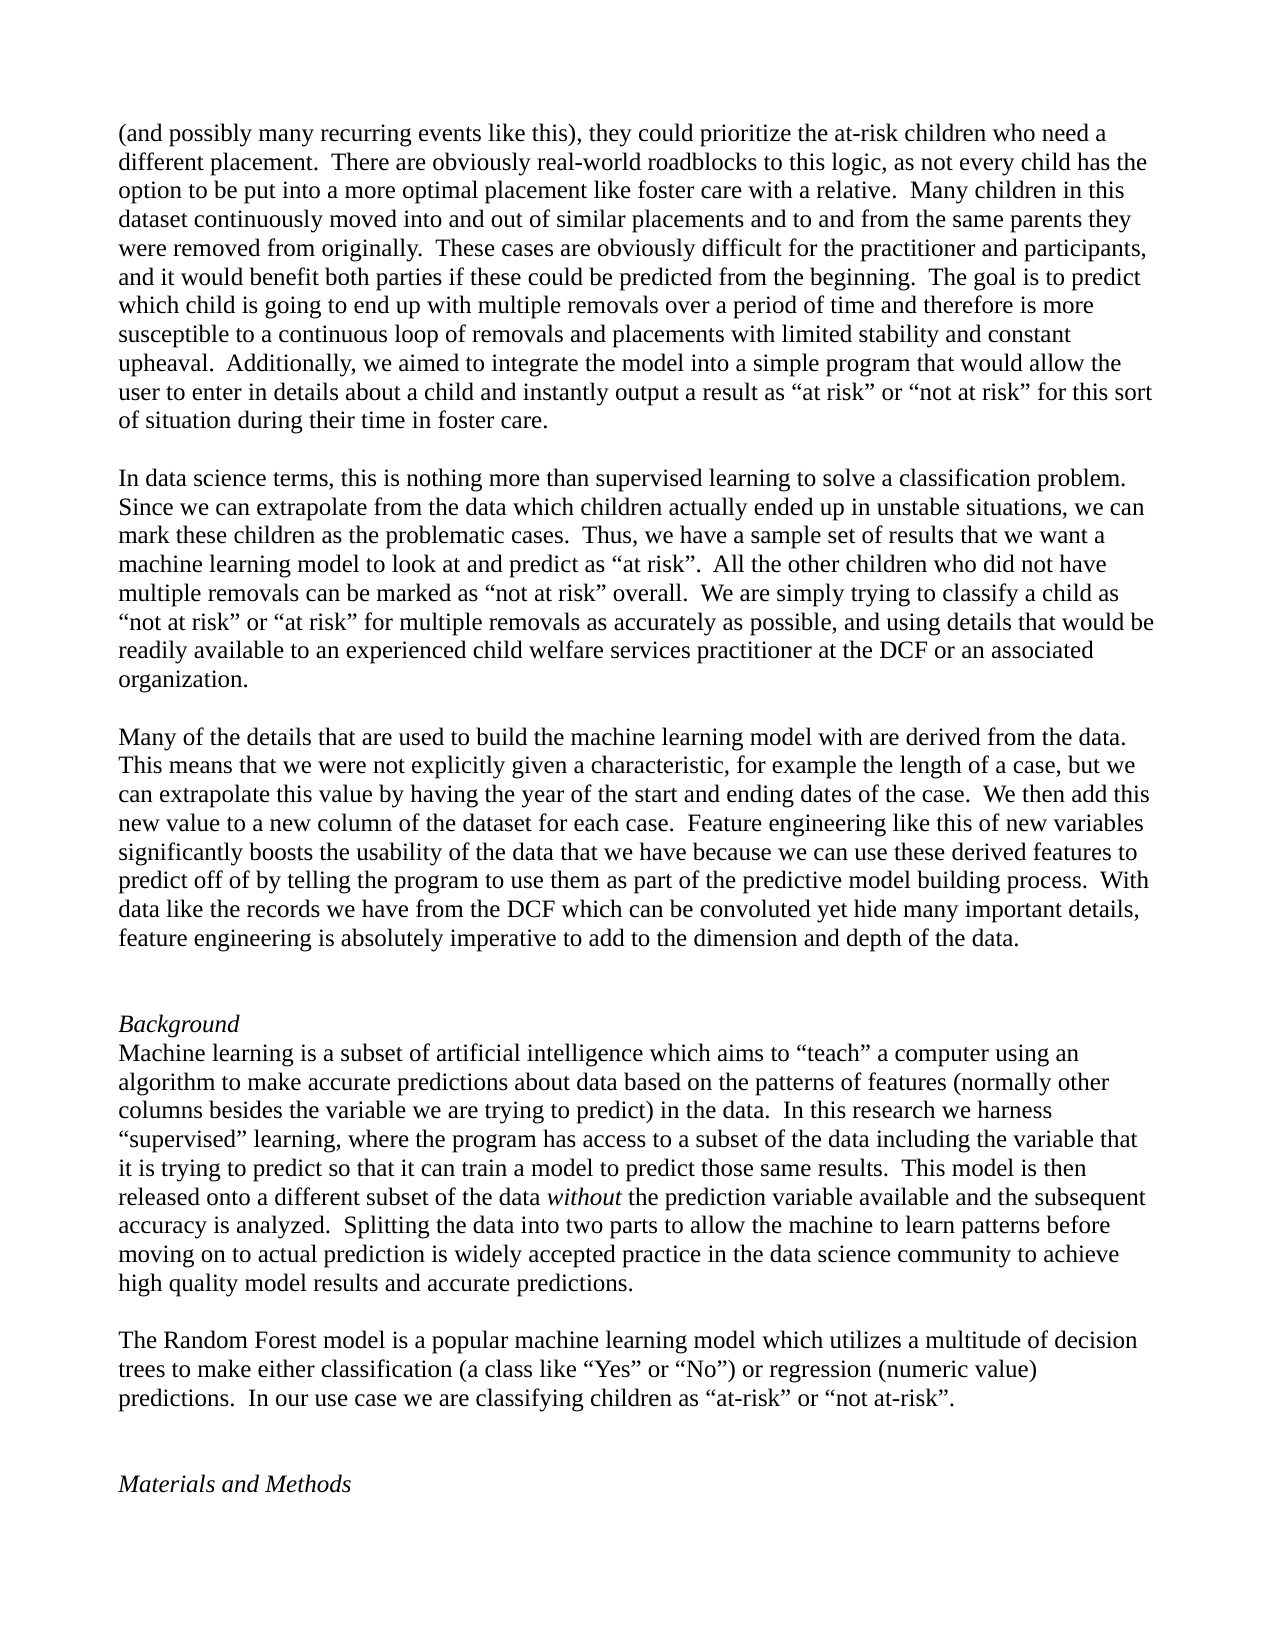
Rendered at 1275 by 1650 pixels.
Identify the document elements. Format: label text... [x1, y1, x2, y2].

text (and possibly many recurring events like this), they could prioritize the at-risk children who need a different placement. There are obviously real-world roadblocks to this logic, as not every child has the option to be put into a more optimal placement like foster care with a relative. Many children in this dataset continuously moved into and out of similar placements and to and from the same parents they were removed from originally. These cases are obviously difficult for the practitioner and participants, and it would benefit both parties if these could be predicted from the beginning. The goal is to predict which child is going to end up with multiple removals over a period of time and therefore is more susceptible to a continuous loop of removals and placements with limited stability and constant upheaval. Additionally, we aimed to integrate the model into a simple program that would allow the user to enter in details about a child and instantly output a result as “at risk” or “not at risk” for this sort of situation during their time in foster care. [118, 118, 1157, 434]
text The Random Forest model is a popular machine learning model which utilizes a multitude of decision trees to make either classification (a class like “Yes” or “No”) or regression (numeric value) predictions. In our use case we are classifying children as “at-risk” or “not at-risk”. [118, 1326, 1157, 1412]
text Materials and Methods [118, 1469, 1157, 1498]
text Machine learning is a subset of artificial intelligence which aims to “teach” a computer using an algorithm to make accurate predictions about data based on the patterns of features (normally other columns besides the variable we are trying to predict) in the data. In this research we harness “supervised” learning, where the program has access to a subset of the data including the variable that it is trying to predict so that it can train a model to predict those same results. This model is then released onto a different subset of the data without the prediction variable available and the subsequent accuracy is analyzed. Splitting the data into two parts to allow the machine to learn patterns before moving on to actual prediction is widely accepted practice in the data science community to achieve high quality model results and accurate predictions. [118, 1038, 1157, 1297]
text In data science terms, this is nothing more than supervised learning to solve a classification problem. Since we can extrapolate from the data which children actually ended up in unstable situations, we can mark these children as the problematic cases. Thus, we have a sample set of results that we want a machine learning model to look at and predict as “at risk”. All the other children who did not have multiple removals can be marked as “not at risk” overall. We are simply trying to classify a child as “not at risk” or “at risk” for multiple removals as accurately as possible, and using details that would be readily available to an experienced child welfare services practitioner at the DCF or an associated organization. [118, 463, 1157, 693]
text Background [118, 1009, 1157, 1038]
text Many of the details that are used to build the machine learning model with are derived from the data. This means that we were not explicitly given a characteristic, for example the length of a case, but we can extrapolate this value by having the year of the start and ending dates of the case. We then add this new value to a new column of the dataset for each case. Feature engineering like this of new variables significantly boosts the usability of the data that we have because we can use these derived features to predict off of by telling the program to use them as part of the predictive model building process. With data like the records we have from the DCF which can be convoluted yet hide many important details, feature engineering is absolutely imperative to add to the dimension and depth of the data. [118, 722, 1157, 952]
